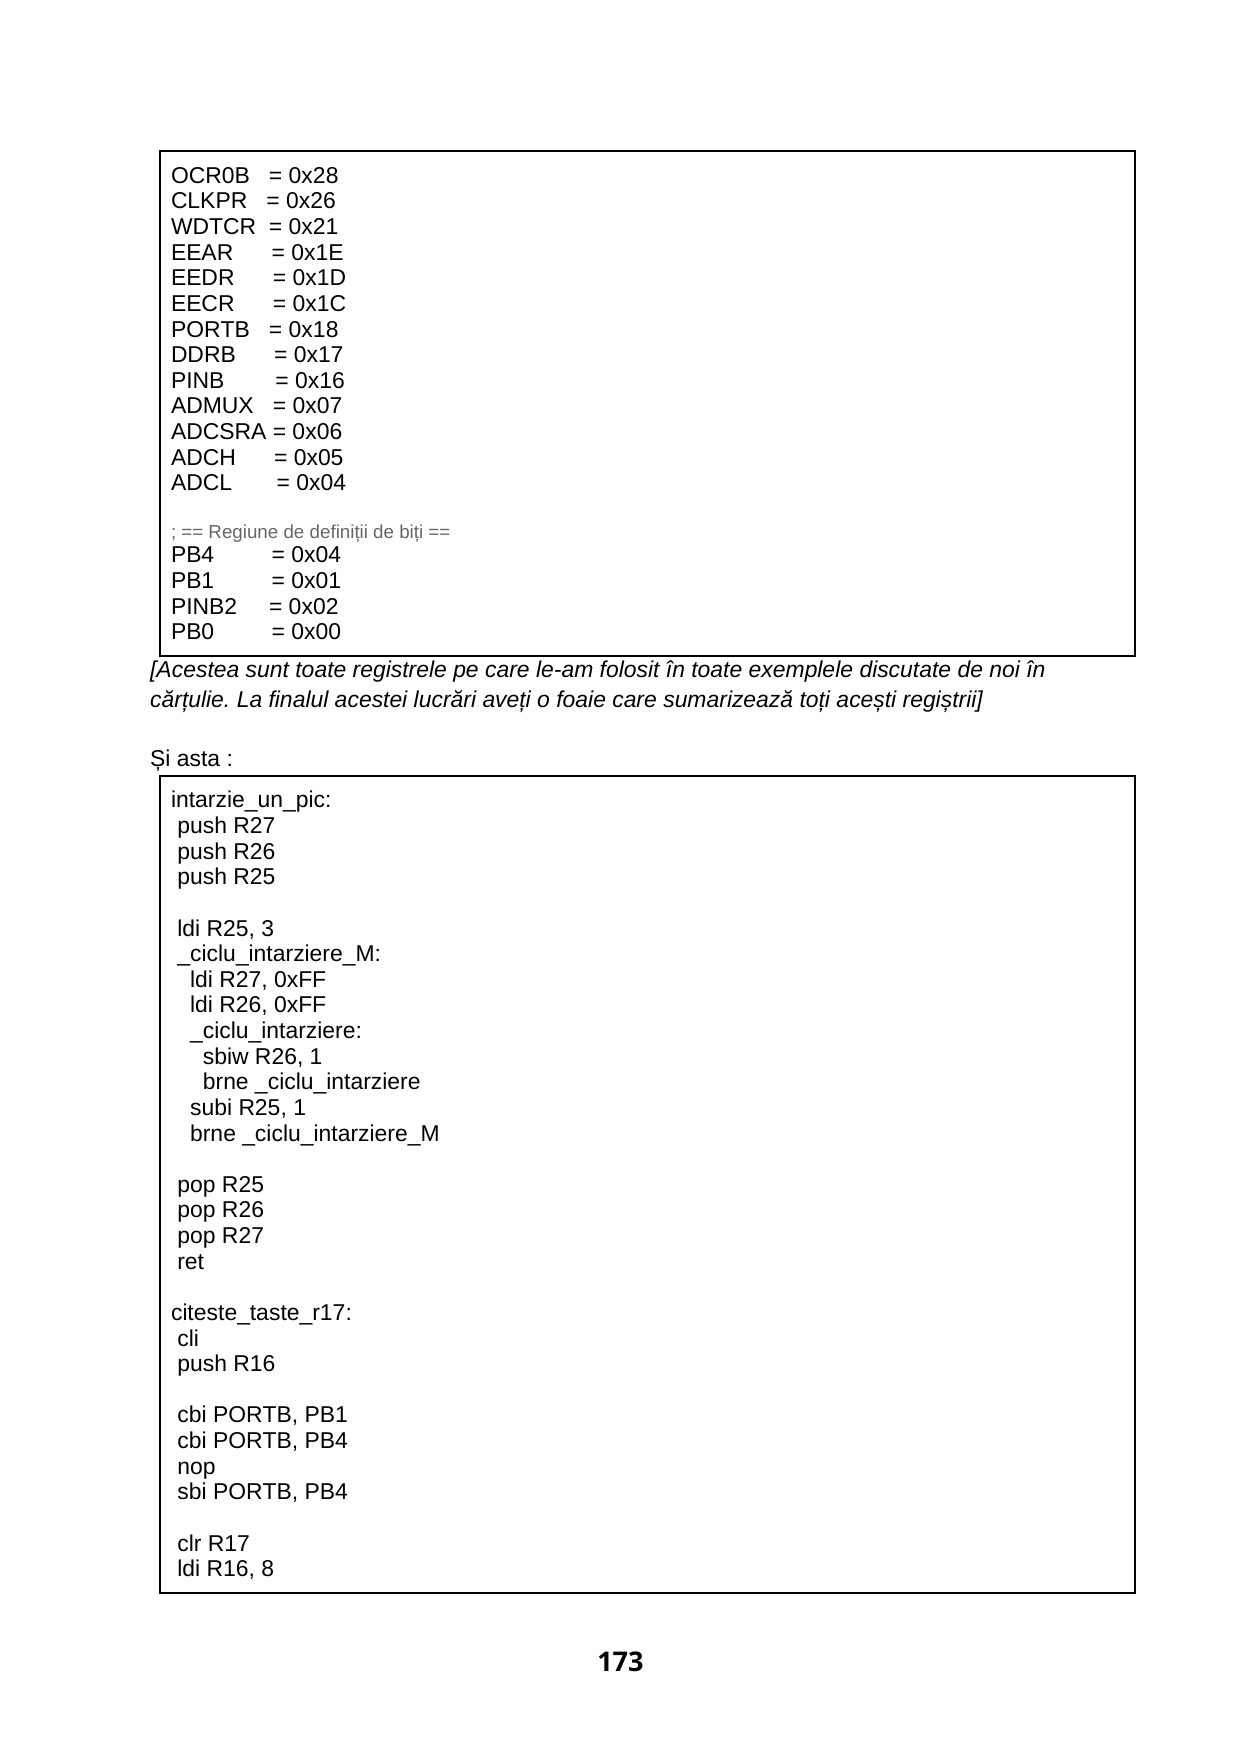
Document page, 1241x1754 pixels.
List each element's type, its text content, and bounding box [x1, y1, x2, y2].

table_header OCR0B = 0x28 CLKPR = 0x26 WDTCR = 0x21 EEAR = 0x1E EEDR = 0x1D EECR = 0x1C PORTB = 0x18 DDRB = 0x17 PINB = 0x16 ADMUX = 0x07 ADCSRA = 0x06 ADCH = 0x05 ADCL = 0x04 ; == Regiune de definiții de biți == PB4 = 0x04 PB1 = 0x01 PINB2 = 0x02 PB0 = 0x00 [161, 152, 1134, 655]
text [Acestea sunt toate registrele pe care le-am folosit în toate exemplele discutate de noi în cărțulie. La finalul acestei lucrări aveți o foaie care sumarizează toți acești regiștrii] [150, 657, 1091, 712]
text Și asta : [150, 745, 1091, 771]
table_header intarzie_un_pic: push R27 push R26 push R25 ldi R25, 3 _ciclu_intarziere_M: ldi R27, 0xFF ldi R26, 0xFF _ciclu_intarziere: sbiw R26, 1 brne _ciclu_intarziere subi R25, 1 brne _ciclu_intarziere_M pop R25 pop R26 pop R27 ret citeste_taste_r17: cli push R16 cbi PORTB, PB1 cbi PORTB, PB4 nop sbi PORTB, PB4 clr R17 ldi R16, 8 [161, 777, 1134, 1592]
